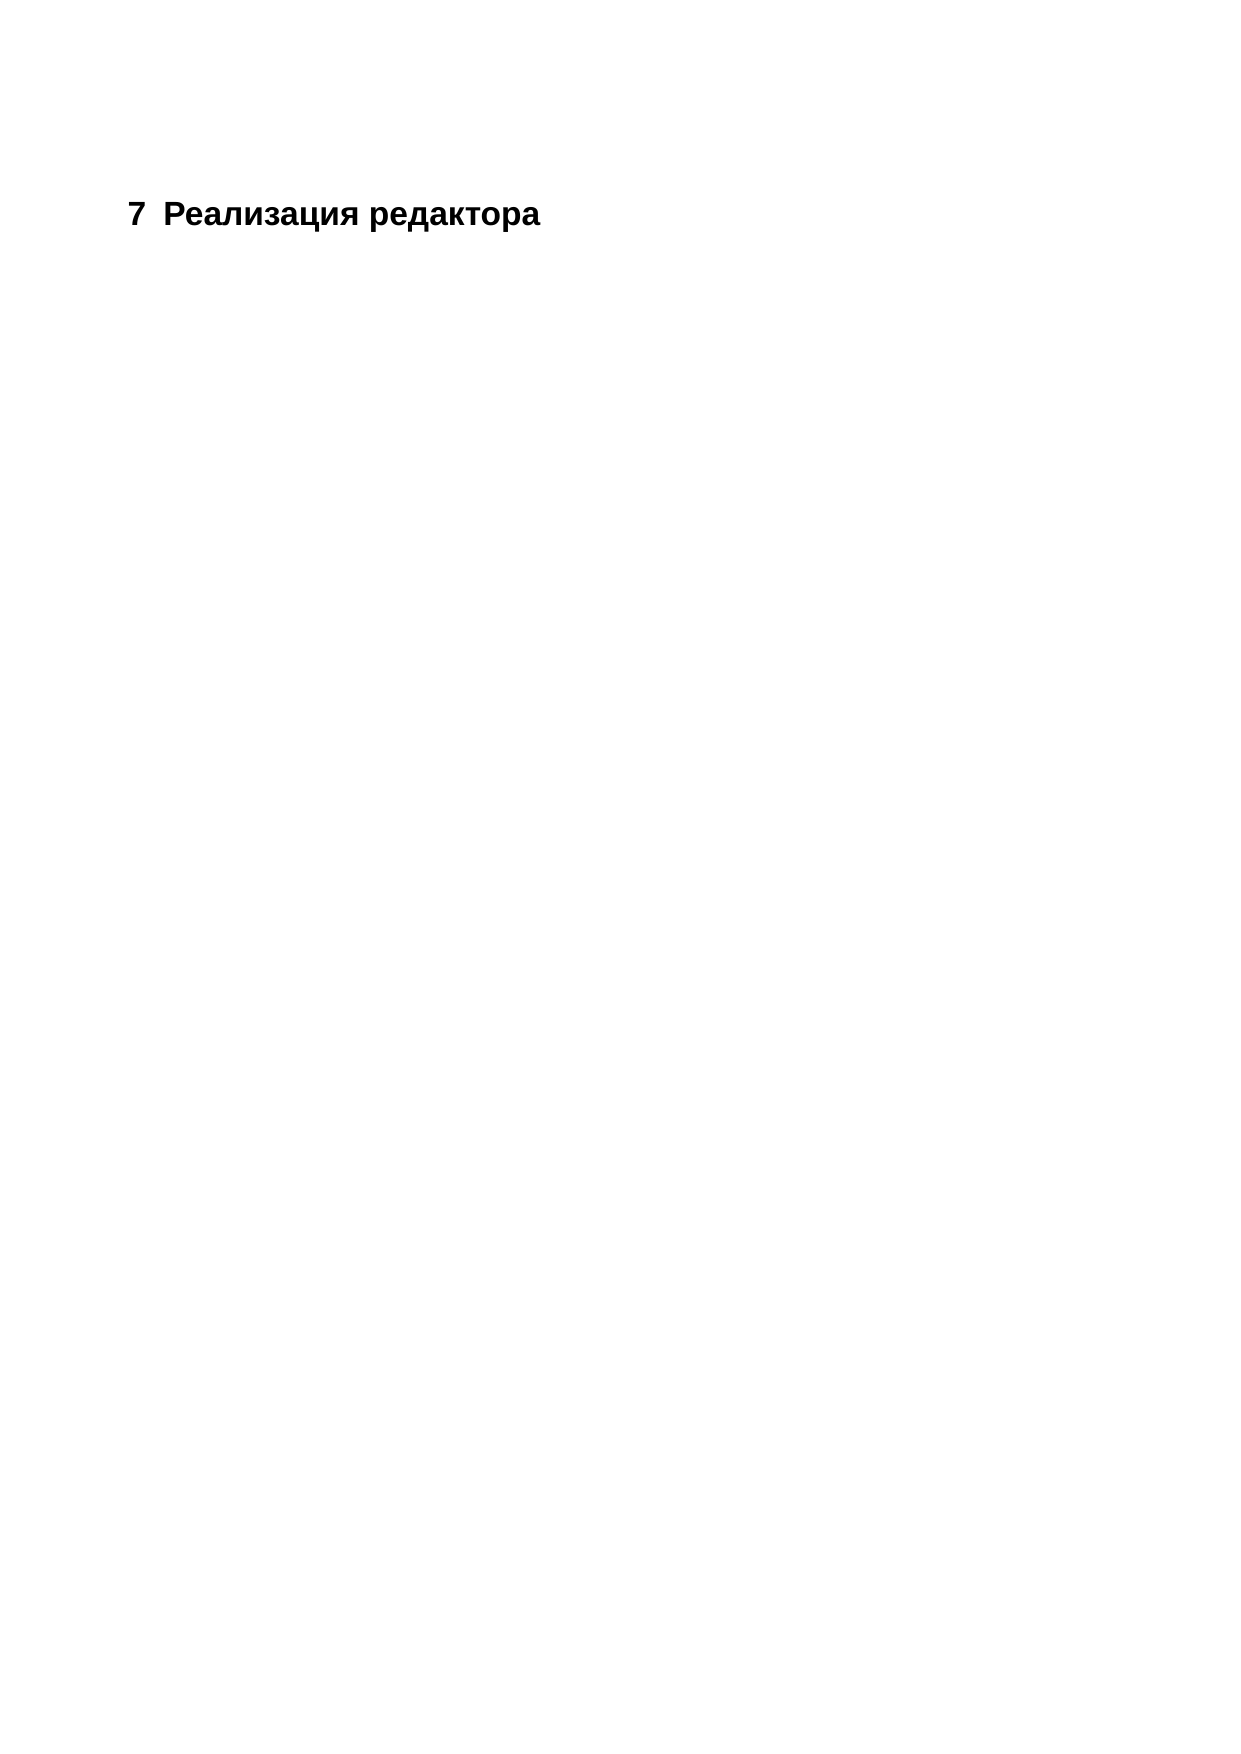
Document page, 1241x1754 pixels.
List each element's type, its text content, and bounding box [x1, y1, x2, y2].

subtitle Реализация редактора [118, 194, 1122, 233]
